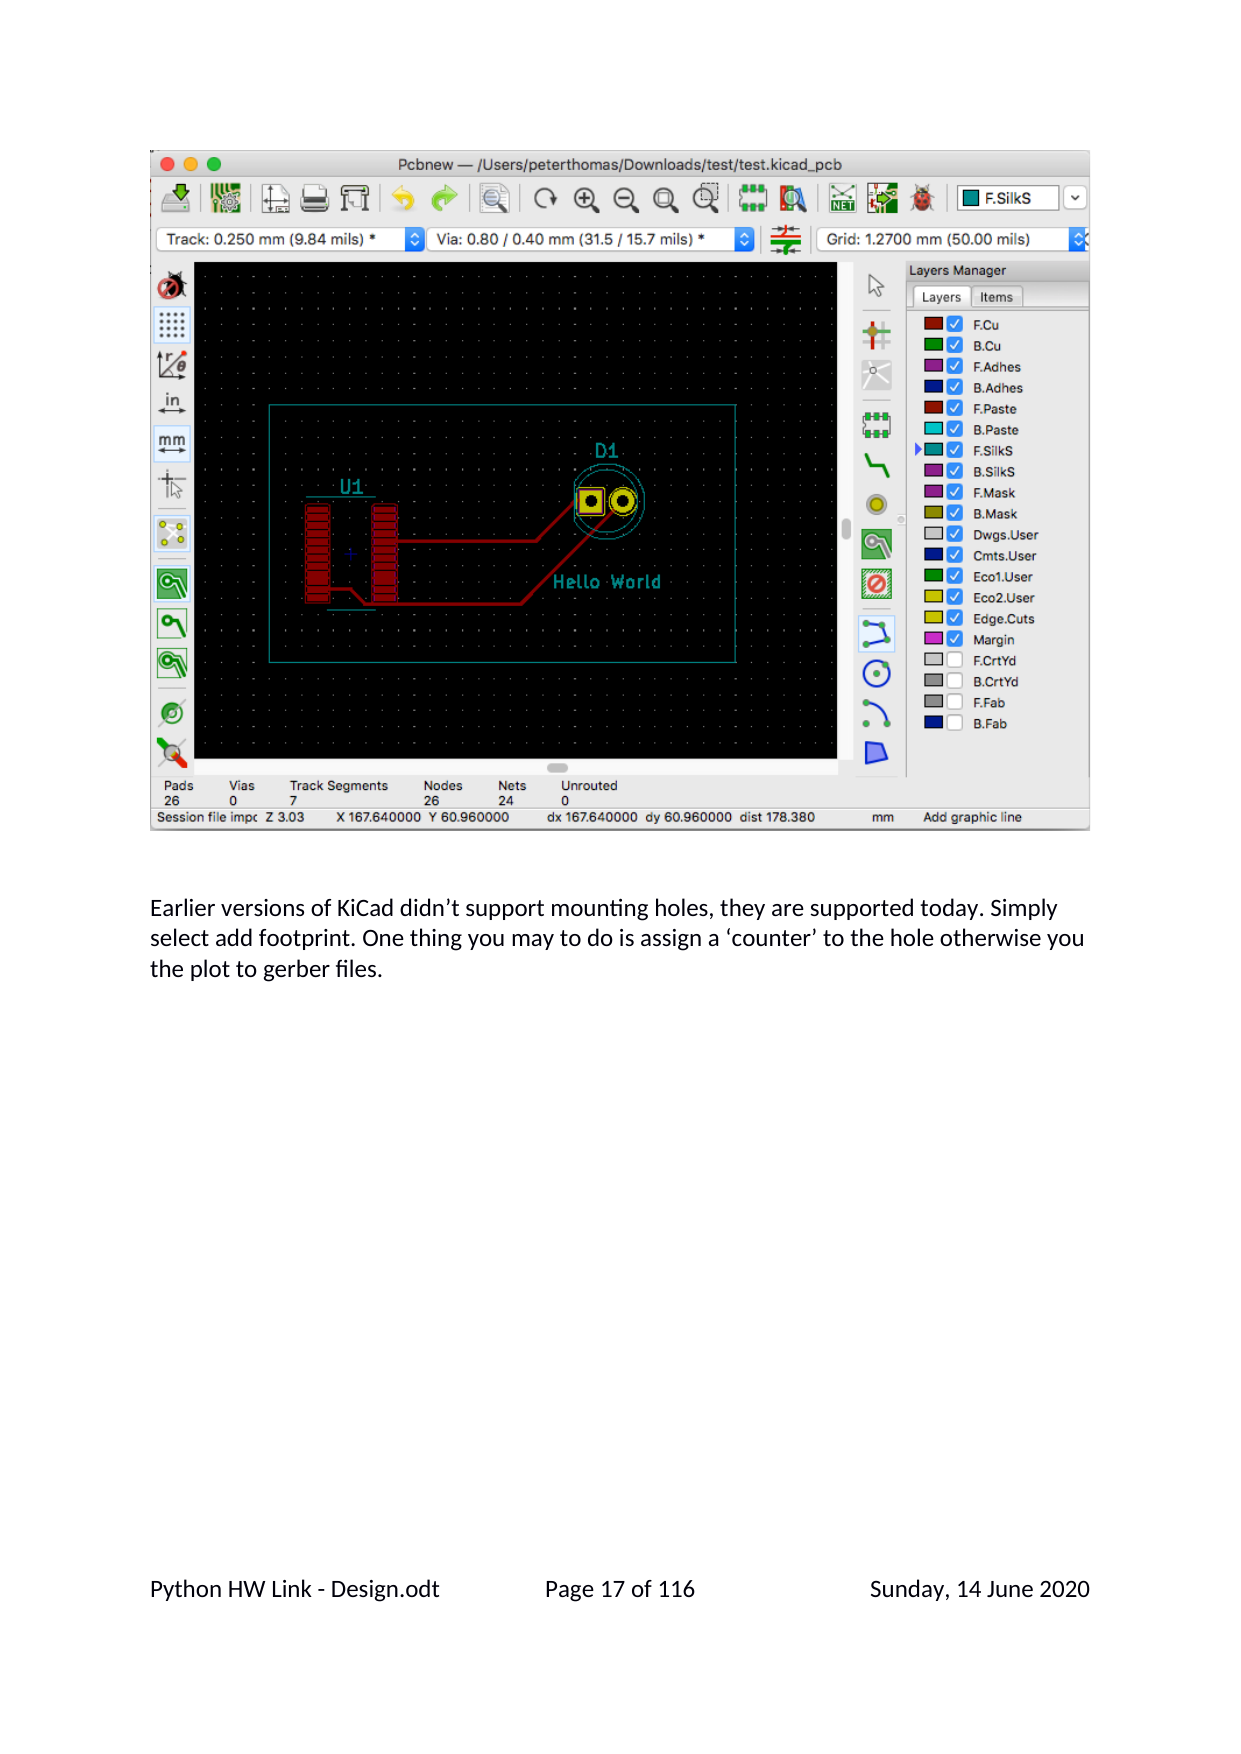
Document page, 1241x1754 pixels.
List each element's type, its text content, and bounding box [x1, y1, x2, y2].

picture [150, 150, 1091, 831]
text Earlier versions of KiCad didn’t support mounting holes, they are supported today. Simply select add footprint. One thing you may to do is assign a ‘counter’ to the hole otherwise you the plot to gerber files. [150, 892, 1090, 983]
